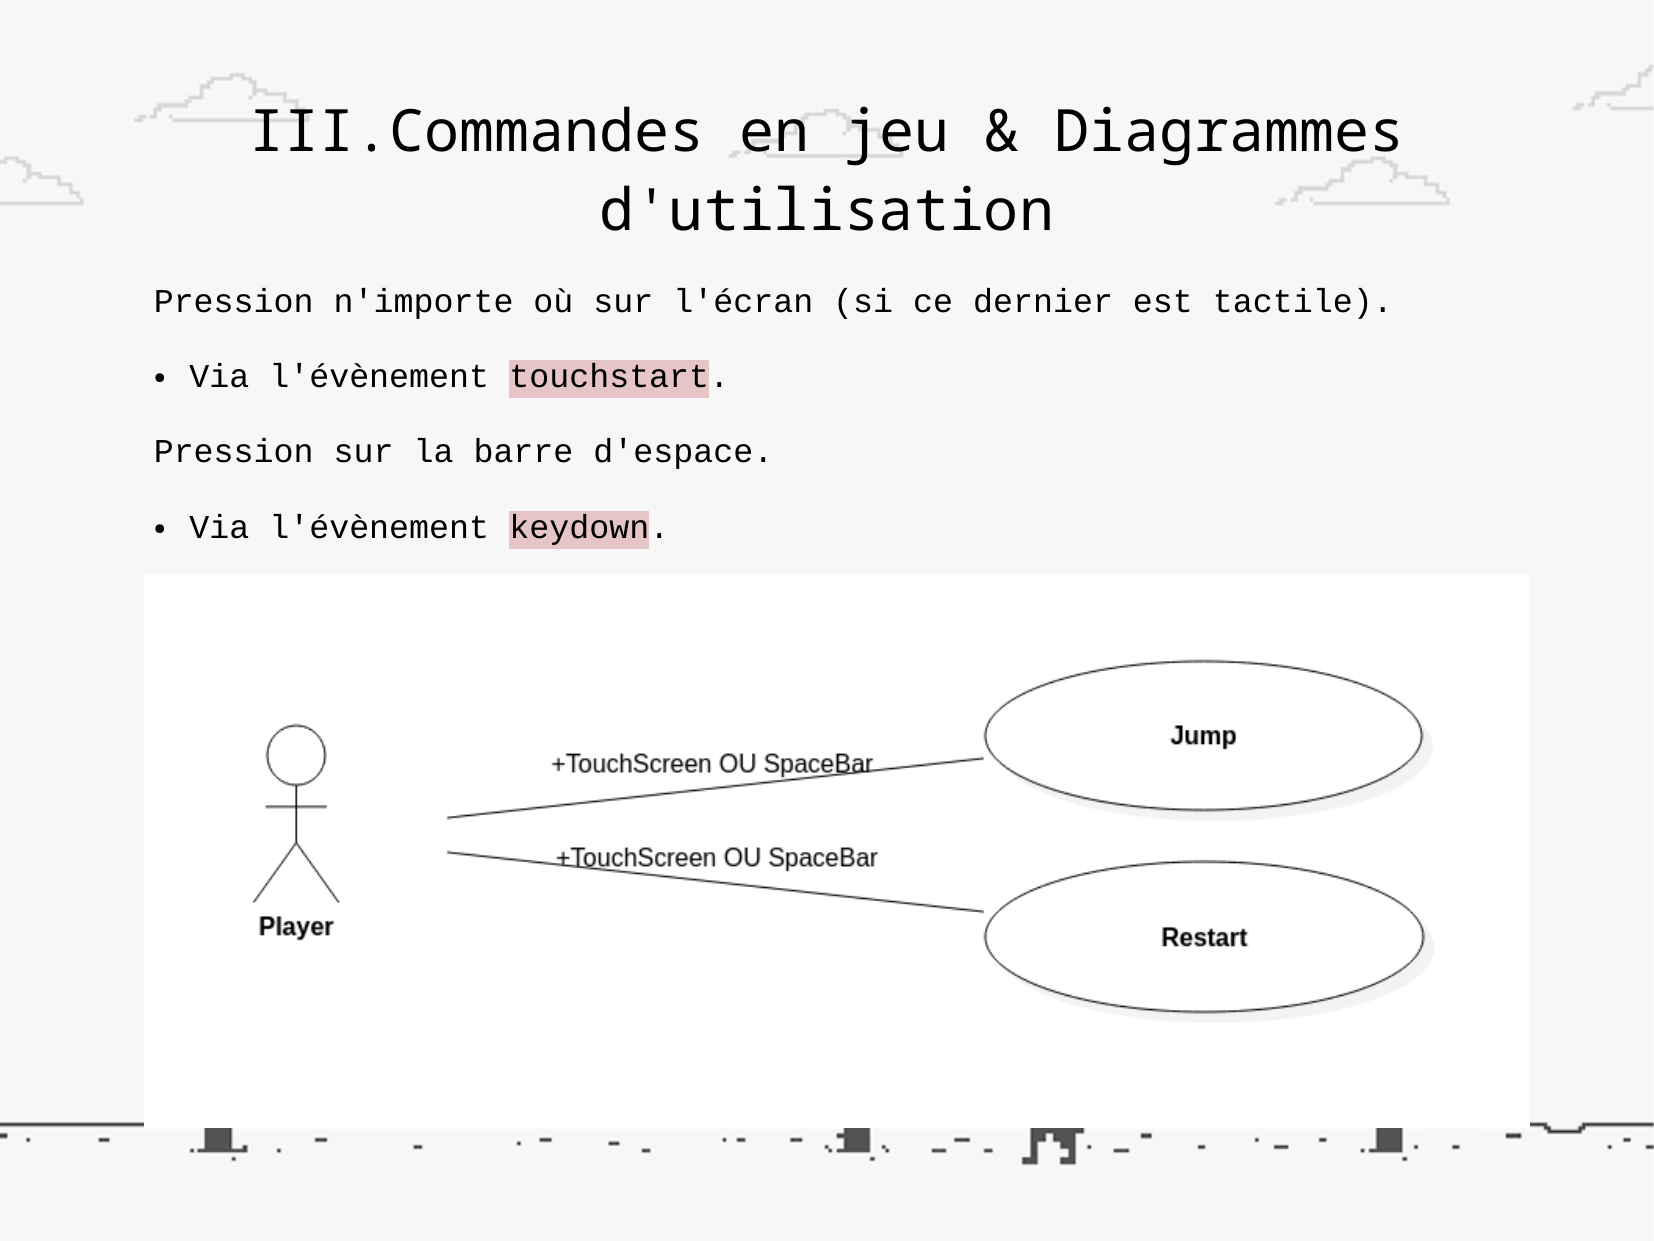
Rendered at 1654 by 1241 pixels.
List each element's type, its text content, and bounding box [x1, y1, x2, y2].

picture [0, 0, 1654, 1241]
title III.Commandes en jeu & Diagrammes d'utilisation [82, 64, 1571, 272]
text_box Pression n'importe où sur l'écran (si ce dernier est tactile). Via l'évènement touchstart. Pression sur la barre d'espace. Via l'évènement keydown. [139, 276, 1545, 1058]
